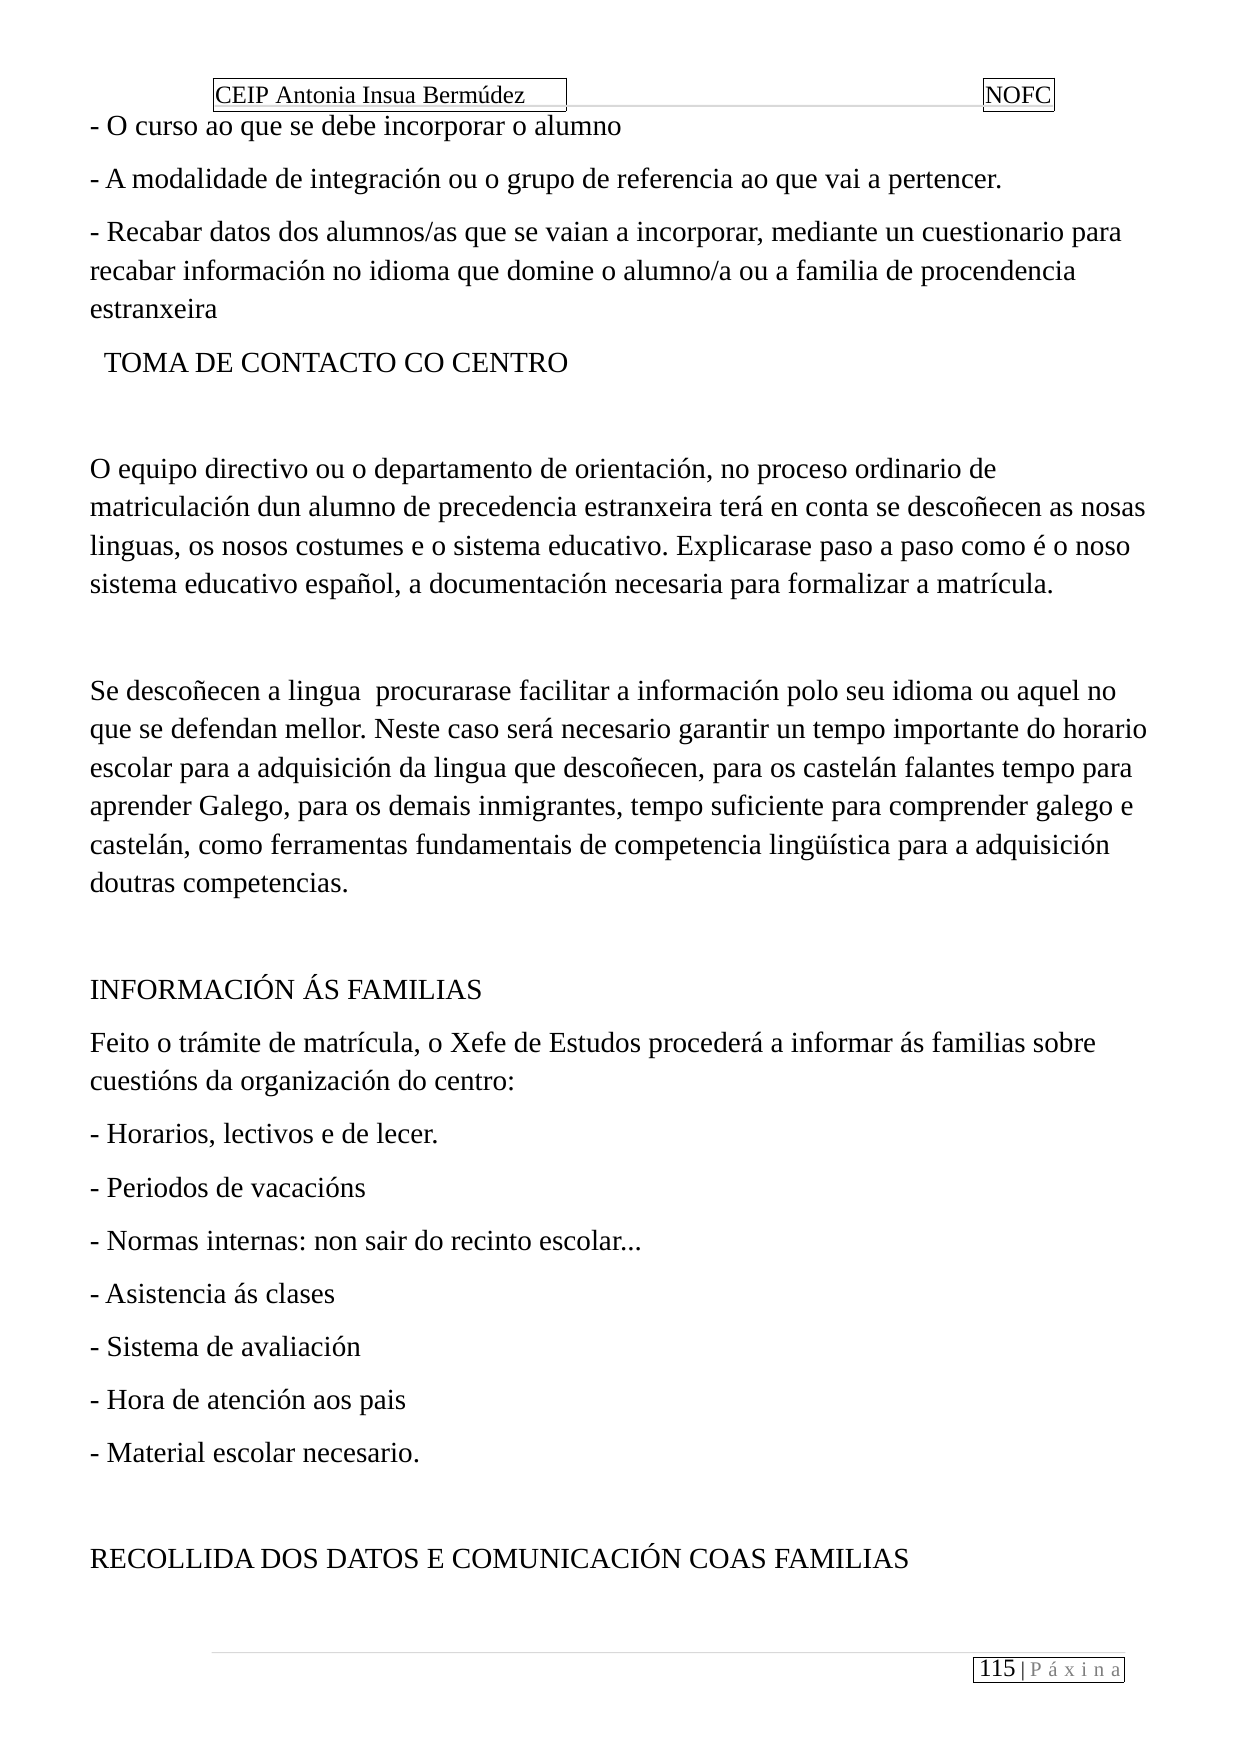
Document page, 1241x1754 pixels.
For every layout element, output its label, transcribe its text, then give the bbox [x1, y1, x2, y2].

text - Asistencia ás clases [89, 1276, 1153, 1309]
text - Periodos de vacacións [89, 1170, 1153, 1203]
text Feito o trámite de matrícula, o Xefe de Estudos procederá a informar ás familias sobre cuestións da organización do centro: [89, 1025, 1153, 1097]
text - Hora de atención aos pais [89, 1382, 1153, 1416]
text - Horarios, lectivos e de lecer. [89, 1117, 1153, 1150]
text - Recabar datos dos alumnos/as que se vaian a incorporar, mediante un cuestionario para recabar información no idioma que domine o alumno/a ou a familia de procendencia estranxeira [89, 214, 1153, 325]
text TOMA DE CONTACTO CO CENTRO [89, 345, 1153, 378]
text - O curso ao que se debe incorporar o alumno [89, 108, 1153, 142]
text - Sistema de avaliación [89, 1329, 1153, 1363]
text O equipo directivo ou o departamento de orientación, no proceso ordinario de matriculación dun alumno de precedencia estranxeira terá en conta se descoñecen as nosas linguas, os nosos costumes e o sistema educativo. Explicarase paso a paso como é o noso sistema educativo español, a documentación necesaria para formalizar a matrícula. [89, 451, 1153, 600]
text - A modalidade de integración ou o grupo de referencia ao que vai a pertencer. [89, 161, 1153, 195]
text - Normas internas: non sair do recinto escolar... [89, 1223, 1153, 1256]
text Se descoñecen a lingua procurarase facilitar a información polo seu idioma ou aquel no que se defendan mellor. Neste caso será necesario garantir un tempo importante do horario escolar para a adquisición da lingua que descoñecen, para os castelán falantes tempo para aprender Galego, para os demais inmigrantes, tempo suficiente para comprender galego e castelán, como ferramentas fundamentais de competencia lingüística para a adquisición doutras competencias. [89, 673, 1153, 899]
text RECOLLIDA DOS DATOS E COMUNICACIÓN COAS FAMILIAS [89, 1542, 1153, 1575]
text INFORMACIÓN ÁS FAMILIAS [89, 972, 1153, 1005]
text - Material escolar necesario. [89, 1435, 1153, 1469]
